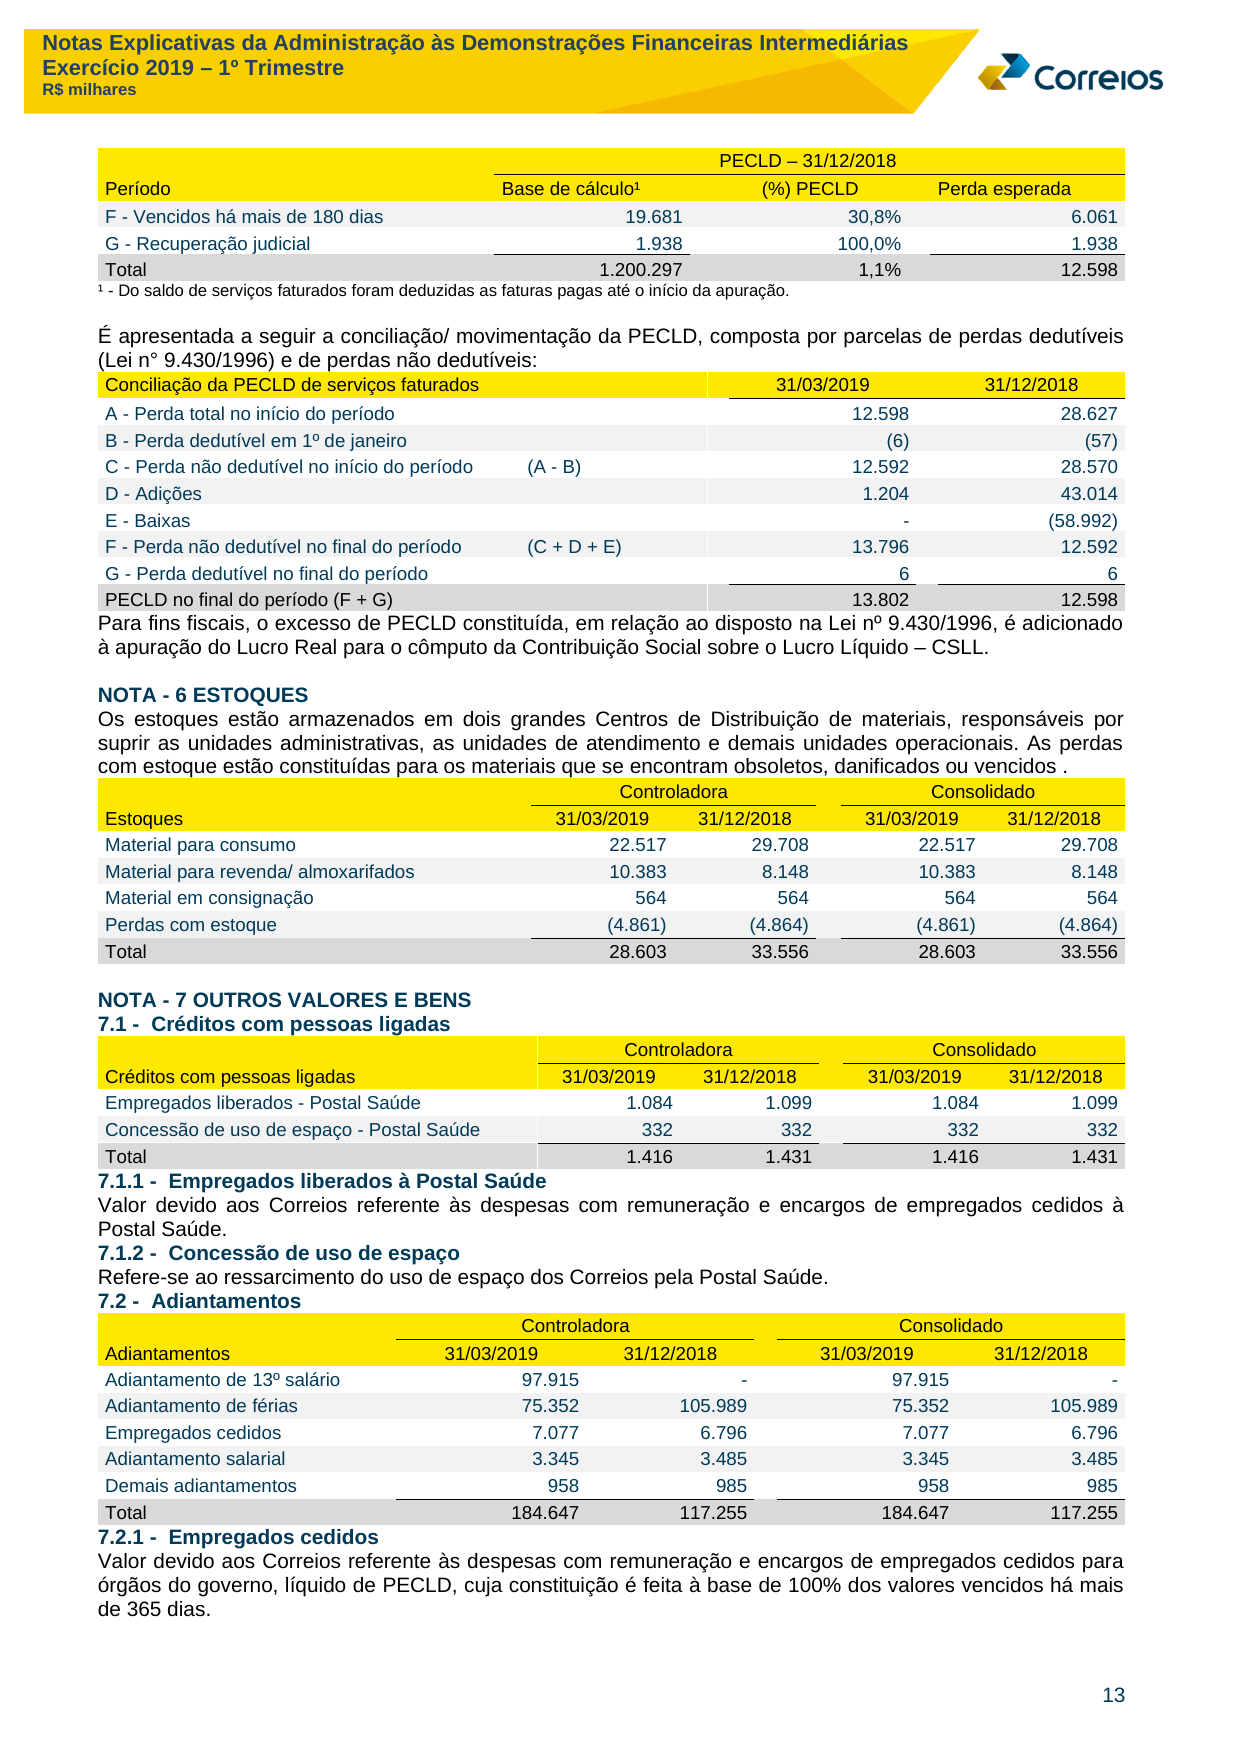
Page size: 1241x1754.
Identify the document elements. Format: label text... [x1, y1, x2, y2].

table_cell 958 [777, 1472, 956, 1499]
table_cell B - Perda dedutível em 1º de janeiro [98, 425, 520, 451]
table_cell 31/03/2019 [396, 1340, 586, 1366]
table_cell Adiantamento de 13º salário [98, 1366, 396, 1392]
table_cell 564 [983, 885, 1125, 911]
table_cell 19.681 [494, 201, 690, 227]
table_cell 75.352 [777, 1393, 956, 1419]
table_cell [916, 451, 938, 478]
picture [930, 1373, 934, 1384]
table_cell (4.861) [531, 911, 674, 938]
table_header [708, 372, 729, 398]
table_cell 7.077 [777, 1419, 956, 1446]
table_header [98, 148, 494, 174]
table_cell 31/12/2018 [674, 806, 816, 831]
table_cell [819, 1063, 843, 1089]
table_cell 29.708 [674, 831, 816, 858]
table_cell [816, 911, 841, 938]
table_cell [916, 531, 938, 557]
table_cell 1.099 [986, 1089, 1125, 1116]
table_cell E - Baixas [98, 504, 520, 531]
table_cell [816, 831, 841, 858]
table_cell (6) [729, 425, 916, 451]
picture [314, 210, 318, 221]
table_cell 7.077 [396, 1419, 586, 1446]
table_cell 12.592 [729, 451, 916, 478]
table_cell [708, 398, 729, 425]
table_cell Créditos com pessoas ligadas [98, 1063, 537, 1089]
table_cell (4.864) [983, 911, 1125, 938]
table_cell 12.598 [938, 585, 1125, 611]
table_cell [916, 558, 938, 584]
table_cell 31/12/2018 [680, 1064, 819, 1089]
table_cell Período [98, 174, 494, 201]
table_cell 31/03/2019 [843, 1064, 986, 1089]
table_header [690, 148, 712, 174]
table_cell Total [98, 1499, 396, 1525]
subtitle ESTOQUES [98, 682, 1125, 706]
table_cell 1.416 [538, 1144, 680, 1169]
picture [195, 1402, 199, 1412]
table_header [754, 1313, 777, 1339]
table_cell 958 [396, 1472, 586, 1499]
table_cell 10.383 [531, 858, 674, 884]
table_cell [754, 1499, 777, 1525]
table_cell 30,8% [712, 201, 908, 227]
table_cell 29.708 [983, 831, 1125, 858]
picture [885, 237, 890, 245]
table_header [930, 148, 1125, 174]
table_header [98, 1313, 396, 1339]
table_cell [708, 451, 729, 478]
table_cell 1,1% [712, 254, 908, 281]
text Valor devido aos Correios referente às despesas com remuneração e encargos de empregados cedidos para órgãos do governo, líquido de PECLD, cuja constituição é feita à base de 100% dos valores vencidos há mais de 365 dias. [98, 1549, 1125, 1621]
table_cell 1.416 [843, 1144, 986, 1169]
table_cell [690, 228, 712, 254]
table_header Controladora [396, 1313, 754, 1339]
table_cell [908, 254, 930, 281]
table_header [816, 778, 841, 805]
table_cell 6.061 [930, 201, 1125, 227]
picture [839, 237, 843, 248]
table_cell [816, 938, 841, 964]
table_cell G - Perda dedutível no final do período [98, 558, 520, 584]
table_cell 31/12/2018 [956, 1340, 1125, 1366]
table_cell 97.915 [396, 1366, 586, 1392]
table_cell Total [98, 254, 494, 281]
subtitle Créditos com pessoas ligadas [98, 1012, 1125, 1036]
table_cell [708, 558, 729, 584]
picture [342, 543, 346, 553]
table_cell 22.517 [531, 831, 674, 858]
table_cell 1.938 [930, 228, 1125, 254]
table_cell 28.603 [841, 939, 983, 964]
table_cell Material para revenda/ almoxarifados [98, 858, 531, 884]
table_cell - [956, 1366, 1125, 1392]
table_cell F - Perda não dedutível no final do período [98, 531, 520, 557]
table_header 31/12/2018 [938, 372, 1125, 398]
table_cell [916, 584, 938, 611]
table_cell 564 [674, 885, 816, 911]
table_cell [816, 858, 841, 884]
table_cell - [729, 504, 916, 531]
table_cell (A - B) [520, 451, 707, 478]
table_header Controladora [531, 778, 816, 805]
table_header 31/03/2019 [729, 372, 916, 398]
table_cell 3.485 [586, 1446, 754, 1472]
table_cell 6 [938, 558, 1125, 584]
table_header [494, 148, 690, 174]
table_cell [690, 254, 712, 281]
table_cell 31/03/2019 [777, 1340, 956, 1366]
table_cell 3.345 [396, 1446, 586, 1472]
table_cell 117.255 [586, 1500, 754, 1525]
table_cell (C + D + E) [520, 531, 707, 557]
picture [681, 1399, 685, 1410]
table_cell 97.915 [777, 1366, 956, 1392]
table_cell [916, 425, 938, 451]
table_cell G - Recuperação judicial [98, 228, 494, 254]
table_cell [819, 1089, 843, 1116]
table_cell 31/03/2019 [841, 806, 983, 831]
table_cell 10.383 [841, 858, 983, 884]
picture [169, 1376, 173, 1386]
table_cell [690, 175, 712, 201]
table_cell [520, 478, 707, 504]
table_header [908, 148, 930, 174]
table_header Conciliação da PECLD de serviços faturados [98, 372, 520, 398]
table_cell PECLD no final do período (F + G) [98, 584, 520, 611]
table_cell 1.084 [538, 1089, 680, 1116]
table_cell 22.517 [841, 831, 983, 858]
table_cell [520, 558, 707, 584]
picture [270, 841, 274, 851]
table_cell A - Perda total no início do período [98, 398, 520, 425]
table_cell [708, 425, 729, 451]
table_cell Material para consumo [98, 831, 531, 858]
table_cell [754, 1339, 777, 1366]
picture [864, 487, 868, 498]
table_header [98, 778, 531, 805]
table_cell [754, 1366, 777, 1392]
table_cell (4.864) [674, 911, 816, 938]
table_cell 1.938 [494, 228, 690, 254]
table_cell 1.099 [680, 1089, 819, 1116]
text Valor devido aos Correios referente às despesas com remuneração e encargos de empregados cedidos à Postal Saúde. [98, 1193, 1125, 1241]
table_cell [520, 425, 707, 451]
table_cell 1.084 [843, 1089, 986, 1116]
picture [195, 1455, 199, 1465]
table_cell 6.796 [956, 1419, 1125, 1446]
table_cell 31/12/2018 [586, 1340, 754, 1366]
table_header Consolidado [843, 1036, 1125, 1063]
table_cell (%) PECLD [712, 175, 908, 201]
table_cell 332 [538, 1116, 680, 1142]
table_cell 3.485 [956, 1446, 1125, 1472]
subtitle OUTROS VALORES E BENS [98, 988, 1125, 1012]
table_cell 100,0% [712, 228, 908, 254]
subtitle Adiantamentos [98, 1289, 1125, 1313]
table_cell [916, 504, 938, 531]
table_cell 28.627 [938, 399, 1125, 425]
table_cell Perdas com estoque [98, 911, 531, 938]
table_cell Empregados liberados - Postal Saúde [98, 1089, 537, 1116]
table_cell 1.431 [680, 1144, 819, 1169]
table_cell 332 [986, 1116, 1125, 1142]
table_cell [520, 584, 707, 611]
table_cell 28.570 [938, 451, 1125, 478]
text É apresentada a seguir a conciliação/ movimentação da PECLD, composta por parcelas de perdas dedutíveis (Lei n° 9.430/1996) e de perdas não dedutíveis: [98, 324, 1125, 372]
table_cell [816, 805, 841, 831]
table_header [98, 1036, 537, 1063]
table_cell 12.592 [938, 531, 1125, 557]
picture [273, 1373, 280, 1380]
picture [885, 210, 890, 218]
table_cell Adiantamento salarial [98, 1446, 396, 1472]
table_cell [708, 531, 729, 557]
subtitle Empregados cedidos [98, 1525, 1125, 1549]
table_cell C - Perda não dedutível no início do período [98, 451, 520, 478]
table_cell 13.796 [729, 531, 916, 557]
table_cell [916, 399, 938, 425]
table_cell 1.204 [729, 478, 916, 504]
table_cell Total [98, 938, 531, 964]
table_cell 184.647 [777, 1500, 956, 1525]
table_cell [708, 478, 729, 504]
table_cell Adiantamentos [98, 1339, 396, 1366]
table_cell 564 [531, 885, 674, 911]
table_cell 31/03/2019 [531, 806, 674, 831]
table_cell [520, 504, 707, 531]
table_cell (58.992) [938, 504, 1125, 531]
table_cell 28.603 [531, 939, 674, 964]
table_header Consolidado [841, 778, 1125, 805]
table_cell [754, 1472, 777, 1499]
text Os estoques estão armazenados em dois grandes Centros de Distribuição de materiais, responsáveis por suprir as unidades administrativas, as unidades de atendimento e demais unidades operacionais. As perdas com estoque estão constituídas para os materiais que se encontram obsoletos, danificados ou vencidos . [98, 706, 1125, 778]
table_cell 3.345 [777, 1446, 956, 1472]
table_cell 43.014 [938, 478, 1125, 504]
table_cell [708, 584, 729, 611]
table_cell 105.989 [956, 1393, 1125, 1419]
table_cell 13.802 [729, 585, 916, 611]
text Refere-se ao ressarcimento do uso de espaço dos Correios pela Postal Saúde. [98, 1265, 1125, 1289]
table_cell 332 [843, 1116, 986, 1142]
table_cell [520, 398, 707, 425]
table_cell 33.556 [983, 939, 1125, 964]
table_header [916, 372, 938, 398]
table_cell [916, 478, 938, 504]
table_cell Empregados cedidos [98, 1419, 396, 1446]
text Para fins fiscais, o excesso de PECLD constituída, em relação ao disposto na Lei nº 9.430/1996, é adicionado à apuração do Lucro Real para o cômputo da Contribuição Social sobre o Lucro Líquido – CSLL. [98, 611, 1125, 658]
table_cell Perda esperada [930, 175, 1125, 201]
table_cell Concessão de uso de espaço - Postal Saúde [98, 1116, 537, 1142]
table_cell 1.200.297 [494, 255, 690, 281]
picture [23, 29, 1190, 114]
table_cell 6 [729, 558, 916, 584]
table_cell Base de cálculo¹ [494, 175, 690, 201]
table_cell 6.796 [586, 1419, 754, 1446]
table_header [520, 372, 707, 398]
subtitle Concessão de uso de espaço [98, 1241, 1125, 1265]
table_header Controladora [538, 1036, 819, 1063]
table_cell 31/03/2019 [538, 1064, 680, 1089]
table_cell [819, 1116, 843, 1142]
table_cell Material em consignação [98, 885, 531, 911]
table_cell [754, 1419, 777, 1446]
table_cell D - Adições [98, 478, 520, 504]
table_cell [819, 1143, 843, 1169]
table_cell 105.989 [586, 1393, 754, 1419]
table_cell 564 [841, 885, 983, 911]
table_header Consolidado [777, 1313, 1125, 1339]
table_header [819, 1036, 843, 1063]
table_cell 985 [956, 1472, 1125, 1499]
table_cell [908, 201, 930, 227]
table_cell [708, 504, 729, 531]
table_cell [908, 175, 930, 201]
subtitle Empregados liberados à Postal Saúde [98, 1169, 1125, 1193]
picture [311, 1096, 318, 1102]
table_cell 33.556 [674, 939, 816, 964]
table_cell [816, 885, 841, 911]
table_cell 985 [586, 1472, 754, 1499]
table_cell [754, 1393, 777, 1419]
table_cell - [586, 1366, 754, 1392]
table_cell 31/12/2018 [983, 806, 1125, 831]
table_header PECLD – 31/12/2018 [712, 148, 908, 174]
picture [920, 865, 924, 876]
table_cell 8.148 [983, 858, 1125, 884]
table_cell 31/12/2018 [986, 1064, 1125, 1089]
picture [779, 865, 783, 876]
table_cell Adiantamento de férias [98, 1393, 396, 1419]
table_cell 184.647 [396, 1500, 586, 1525]
table_cell 12.598 [930, 255, 1125, 281]
text ¹ - Do saldo de serviços faturados foram deduzidas as faturas pagas até o início da apuração. [98, 281, 1125, 300]
table_cell [690, 201, 712, 227]
table_cell 1.431 [986, 1144, 1125, 1169]
table_cell Demais adiantamentos [98, 1472, 396, 1499]
table_cell (57) [938, 425, 1125, 451]
table_cell Total [98, 1143, 537, 1169]
table_cell 75.352 [396, 1393, 586, 1419]
table_cell [754, 1446, 777, 1472]
table_cell F - Vencidos há mais de 180 dias [98, 201, 494, 227]
table_cell 332 [680, 1116, 819, 1142]
table_cell 12.598 [729, 399, 916, 425]
table_cell [908, 228, 930, 254]
table_cell Estoques [98, 805, 531, 831]
table_cell 8.148 [674, 858, 816, 884]
table_cell 117.255 [956, 1500, 1125, 1525]
table_cell (4.861) [841, 911, 983, 938]
picture [1109, 210, 1113, 221]
